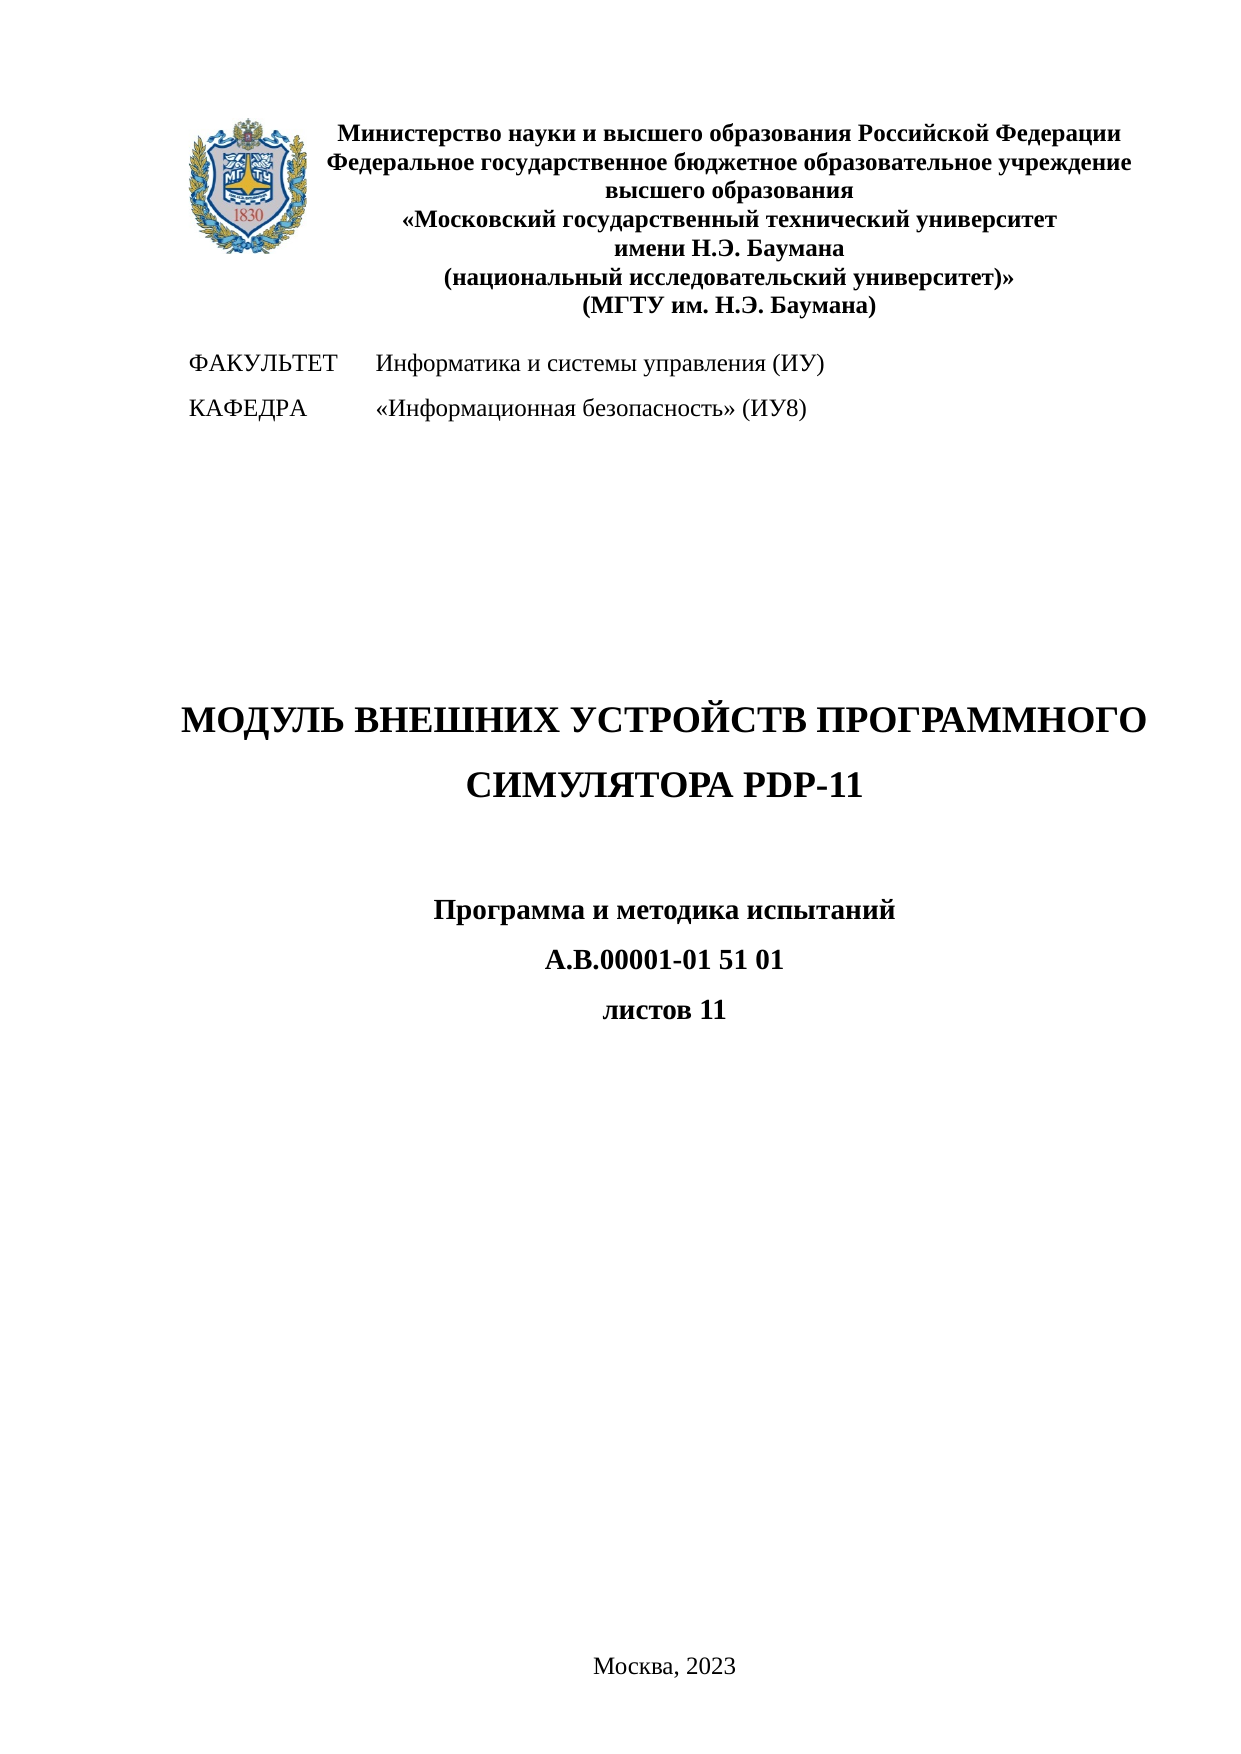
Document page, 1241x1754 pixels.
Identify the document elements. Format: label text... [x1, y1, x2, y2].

table_cell Кафедра [177, 394, 364, 439]
table_header Информатика и системы управления (ИУ) [364, 348, 1152, 393]
picture [188, 118, 307, 254]
table_header Министерство науки и высшего образования Российской Федерации Федеральное государственное бюджетное образовательное учреждение высшего образования «Московский государственный технический университет имени Н.Э. Баумана (национальный исследовательский университет)» (МГТУ им. Н.Э. Баумана) [307, 118, 1152, 319]
text Программа и методика испытаний [177, 892, 1152, 925]
table_header Факультет [177, 348, 364, 393]
text МОДУЛЬ ВНЕШНИХ УСТРОЙСТВ ПРОГРАММНОГО СИМУЛЯТОРА PDP-11 [177, 698, 1152, 806]
table_cell «Информационная безопасность» (ИУ8) [364, 394, 1152, 439]
table_header [177, 118, 307, 319]
text А.В.00001-01 51 01 [177, 942, 1152, 976]
text листов 11 [177, 992, 1152, 1026]
